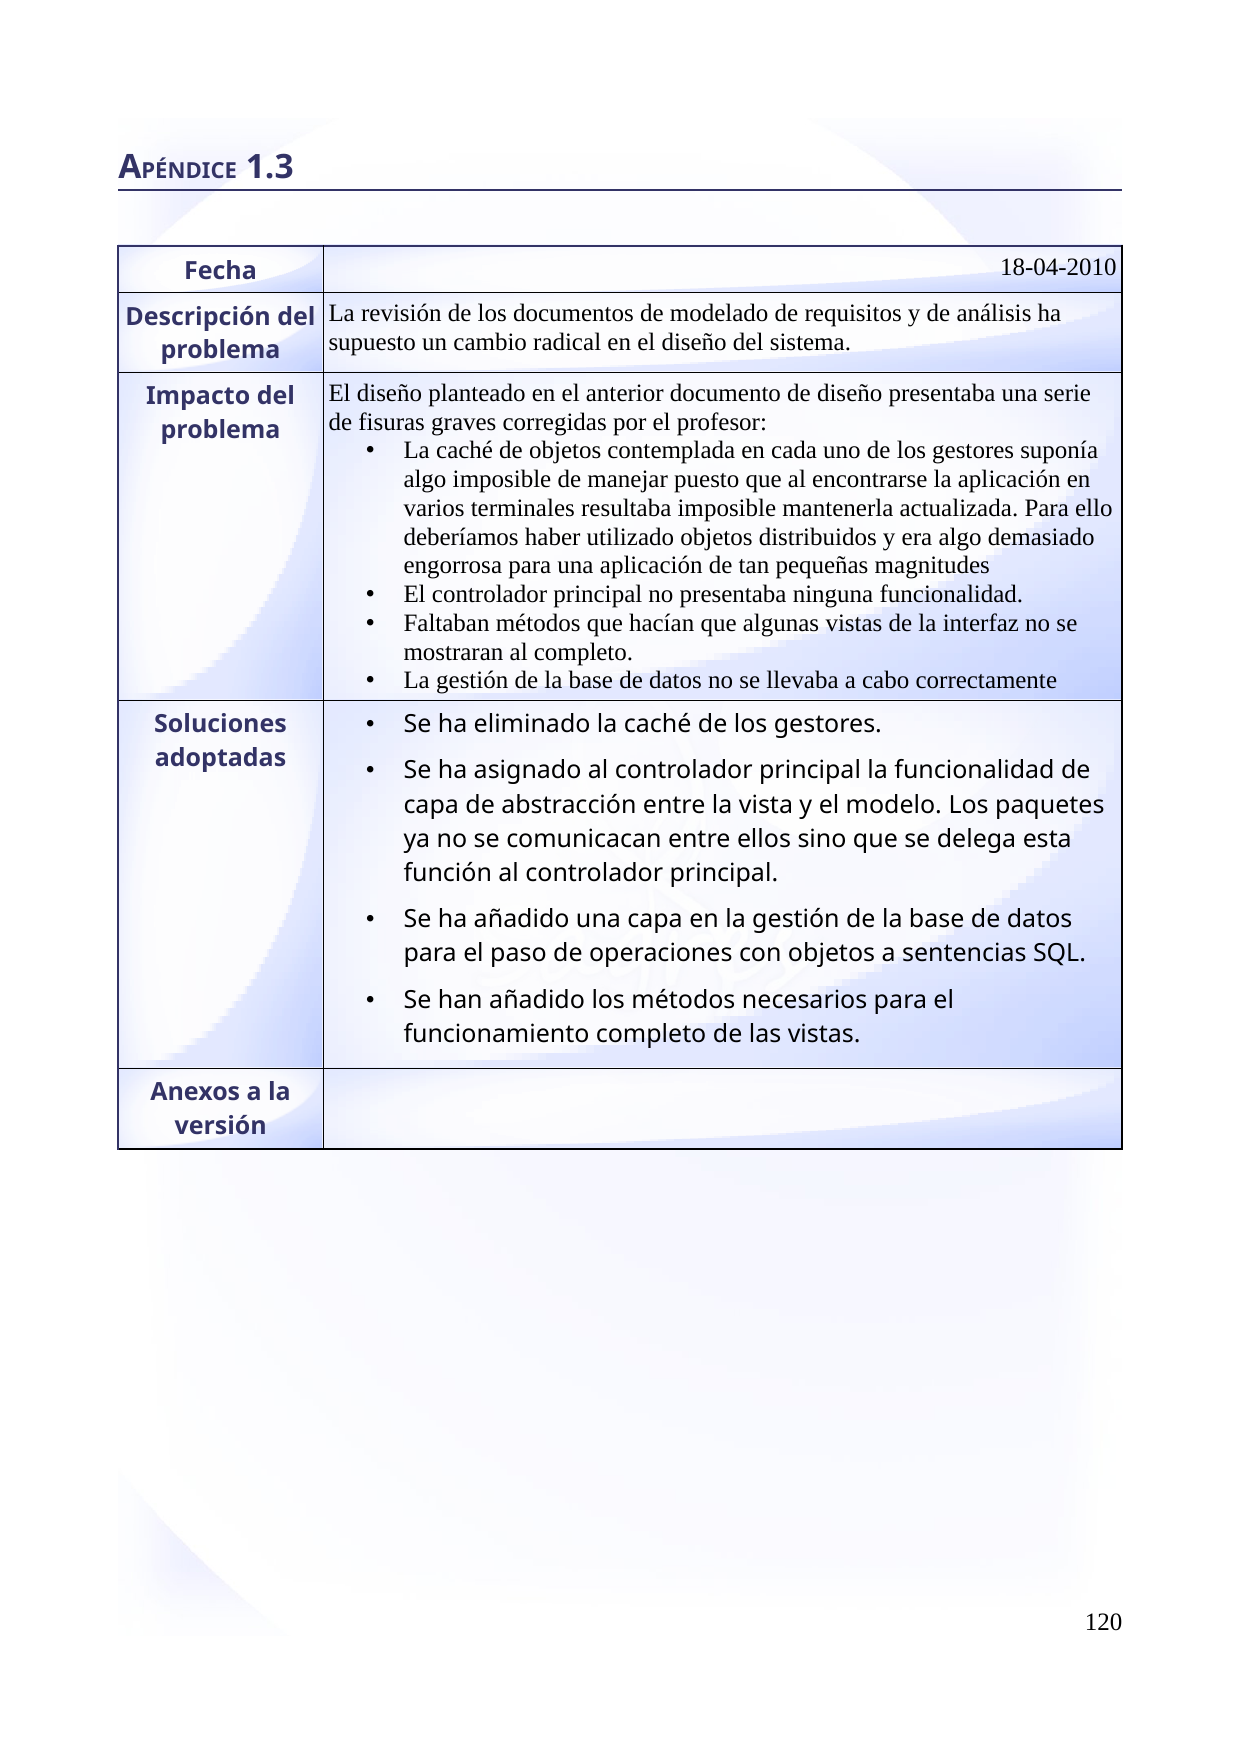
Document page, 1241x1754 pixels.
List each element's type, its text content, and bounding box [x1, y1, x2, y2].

table_cell El diseño planteado en el anterior documento de diseño presentaba una serie de fisuras graves corregidas por el profesor: La caché de objetos contemplada en cada uno de los gestores suponía algo imposible de manejar puesto que al encontrarse la aplicación en varios terminales resultaba imposible mantenerla actualizada. Para ello deberíamos haber utilizado objetos distribuidos y era algo demasiado engorrosa para una aplicación de tan pequeñas magnitudes El controlador principal no presentaba ninguna funcionalidad. Faltaban métodos que hacían que algunas vistas de la interfaz no se mostraran al completo. La gestión de la base de datos no se llevaba a cabo correctamente [324, 373, 1121, 700]
table_cell Impacto del problema [119, 373, 323, 700]
picture [118, 1150, 1122, 1636]
table_cell Descripción del problema [119, 293, 323, 372]
table_header Fecha [119, 247, 323, 292]
table_cell Anexos a la versión [119, 1069, 323, 1148]
table_cell [324, 1069, 1121, 1148]
picture [118, 118, 1122, 143]
table_cell La revisión de los documentos de modelado de requisitos y de análisis ha supuesto un cambio radical en el diseño del sistema. [324, 293, 1121, 372]
table_header 18-04-2010 [324, 247, 1121, 292]
subtitle Apéndice 1.3 [118, 143, 1122, 189]
table_cell Soluciones adoptadas [119, 701, 323, 1068]
picture [118, 191, 1122, 245]
table_cell Se ha eliminado la caché de los gestores. Se ha asignado al controlador principal la funcionalidad de capa de abstracción entre la vista y el modelo. Los paquetes ya no se comunicacan entre ellos sino que se delega esta función al controlador principal. Se ha añadido una capa en la gestión de la base de datos para el paso de operaciones con objetos a sentencias SQL. Se han añadido los métodos necesarios para el funcionamiento completo de las vistas. [324, 701, 1121, 1068]
